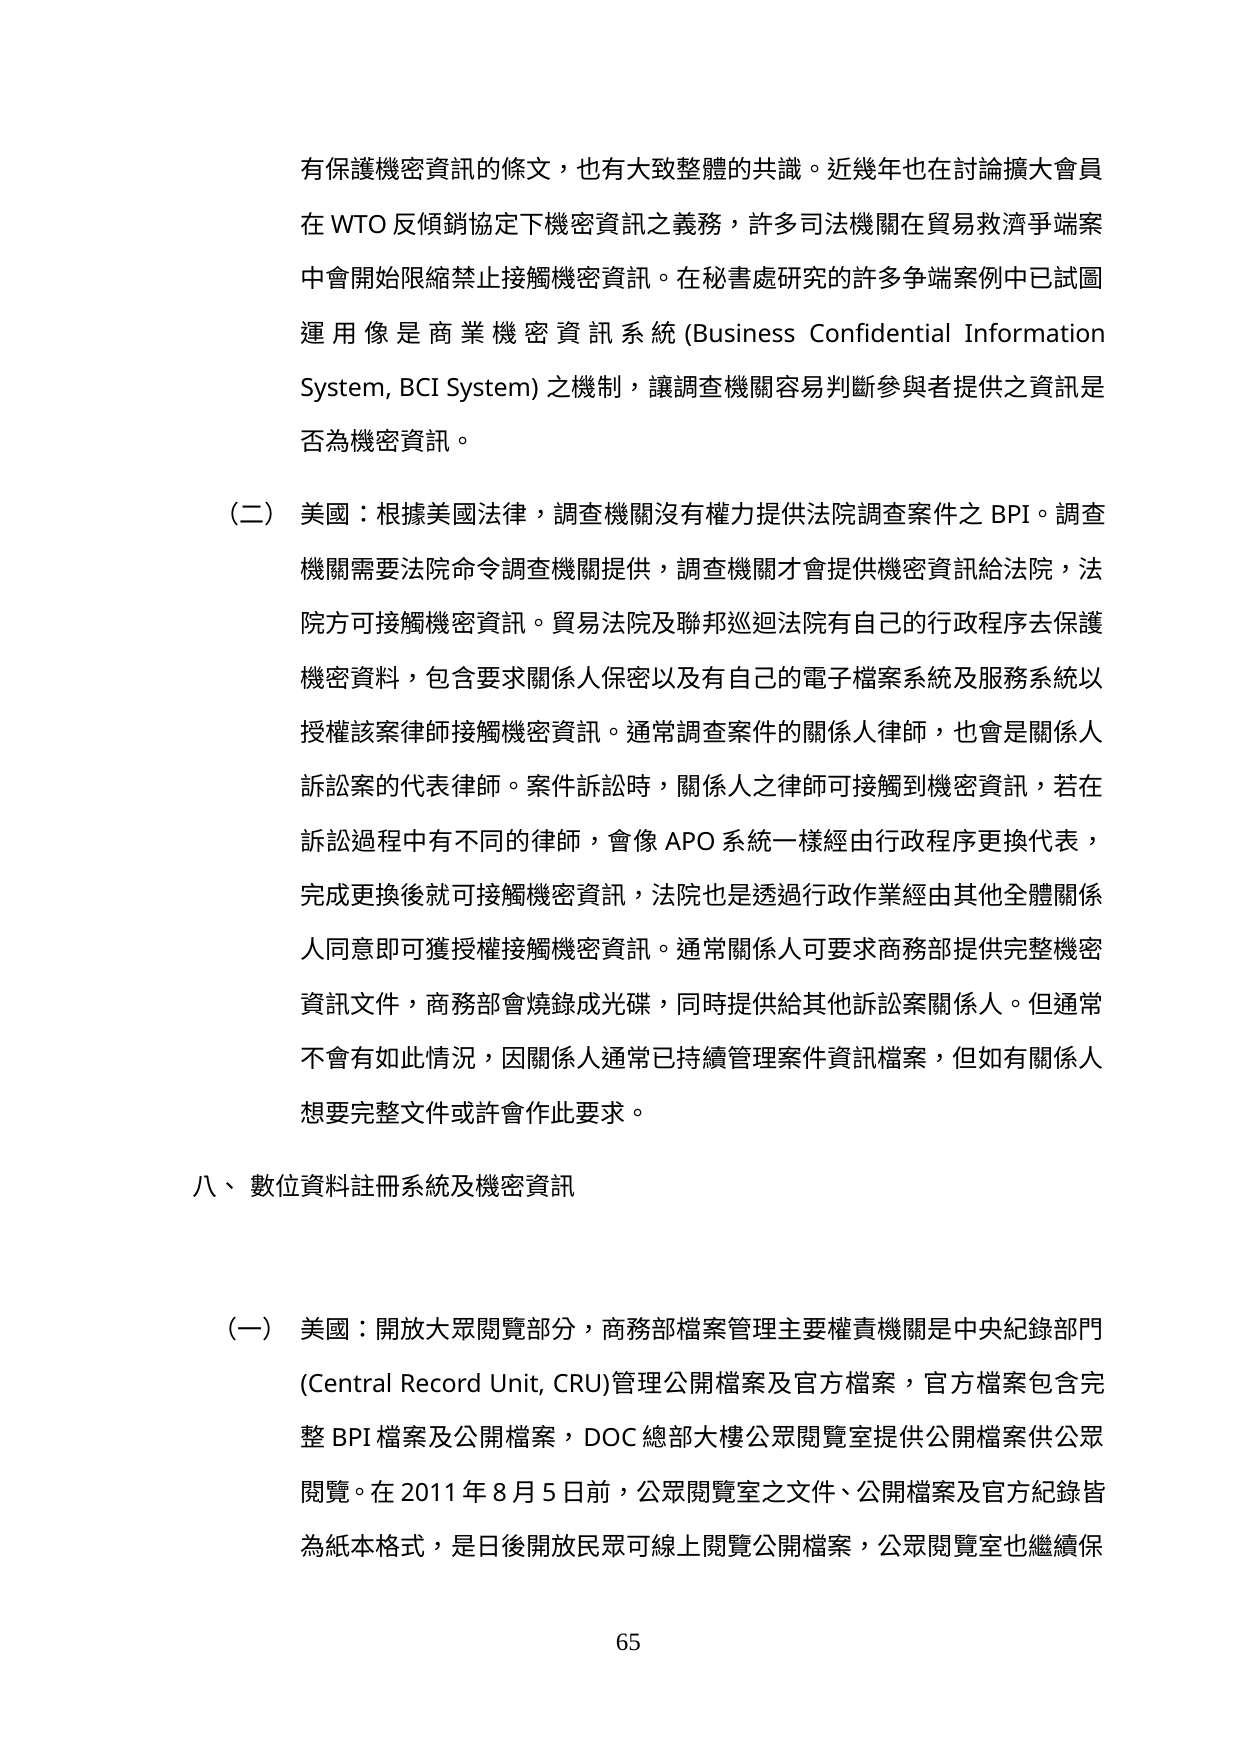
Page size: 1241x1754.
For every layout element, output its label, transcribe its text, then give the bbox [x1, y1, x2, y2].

list 有保護機密資訊的條文，也有大致整體的共識。近幾年也在討論擴大會員在WTO反傾銷協定下機密資訊之義務，許多司法機關在貿易救濟爭端案中會開始限縮禁止接觸機密資訊。在秘書處研究的許多争端案例中已試圖運用像是商業機密資訊系統(Business Confidential Information System, BCI System) 之機制，讓調查機關容易判斷參與者提供之資訊是否為機密資訊。 [214, 150, 1106, 458]
list 數位資料註冊系統及機密資訊 [192, 1166, 1106, 1202]
list 美國：開放大眾閱覽部分，商務部檔案管理主要權責機關是中央紀錄部門(Central Record Unit, CRU)管理公開檔案及官方檔案，官方檔案包含完整BPI檔案及公開檔案，DOC總部大樓公眾閱覽室提供公開檔案供公眾閱覽。在2011年8月5日前，公眾閱覽室之文件、公開檔案及官方紀錄皆為紙本格式，是日後開放民眾可線上閱覽公開檔案，公眾閱覽室也繼續保 [213, 1309, 1106, 1563]
list 美國：根據美國法律，調查機關沒有權力提供法院調查案件之BPI。調查機關需要法院命令調查機關提供，調查機關才會提供機密資訊給法院，法院方可接觸機密資訊。貿易法院及聯邦巡迴法院有自己的行政程序去保護機密資料，包含要求關係人保密以及有自己的電子檔案系統及服務系統以授權該案律師接觸機密資訊。通常調查案件的關係人律師，也會是關係人訴訟案的代表律師。案件訴訟時，關係人之律師可接觸到機密資訊，若在訴訟過程中有不同的律師，會像APO系統一樣經由行政程序更換代表，完成更換後就可接觸機密資訊，法院也是透過行政作業經由其他全體關係人同意即可獲授權接觸機密資訊。通常關係人可要求商務部提供完整機密資訊文件，商務部會燒錄成光碟，同時提供給其他訴訟案關係人。但通常不會有如此情況，因關係人通常已持續管理案件資訊檔案，但如有關係人想要完整文件或許會作此要求。 [214, 495, 1106, 1129]
